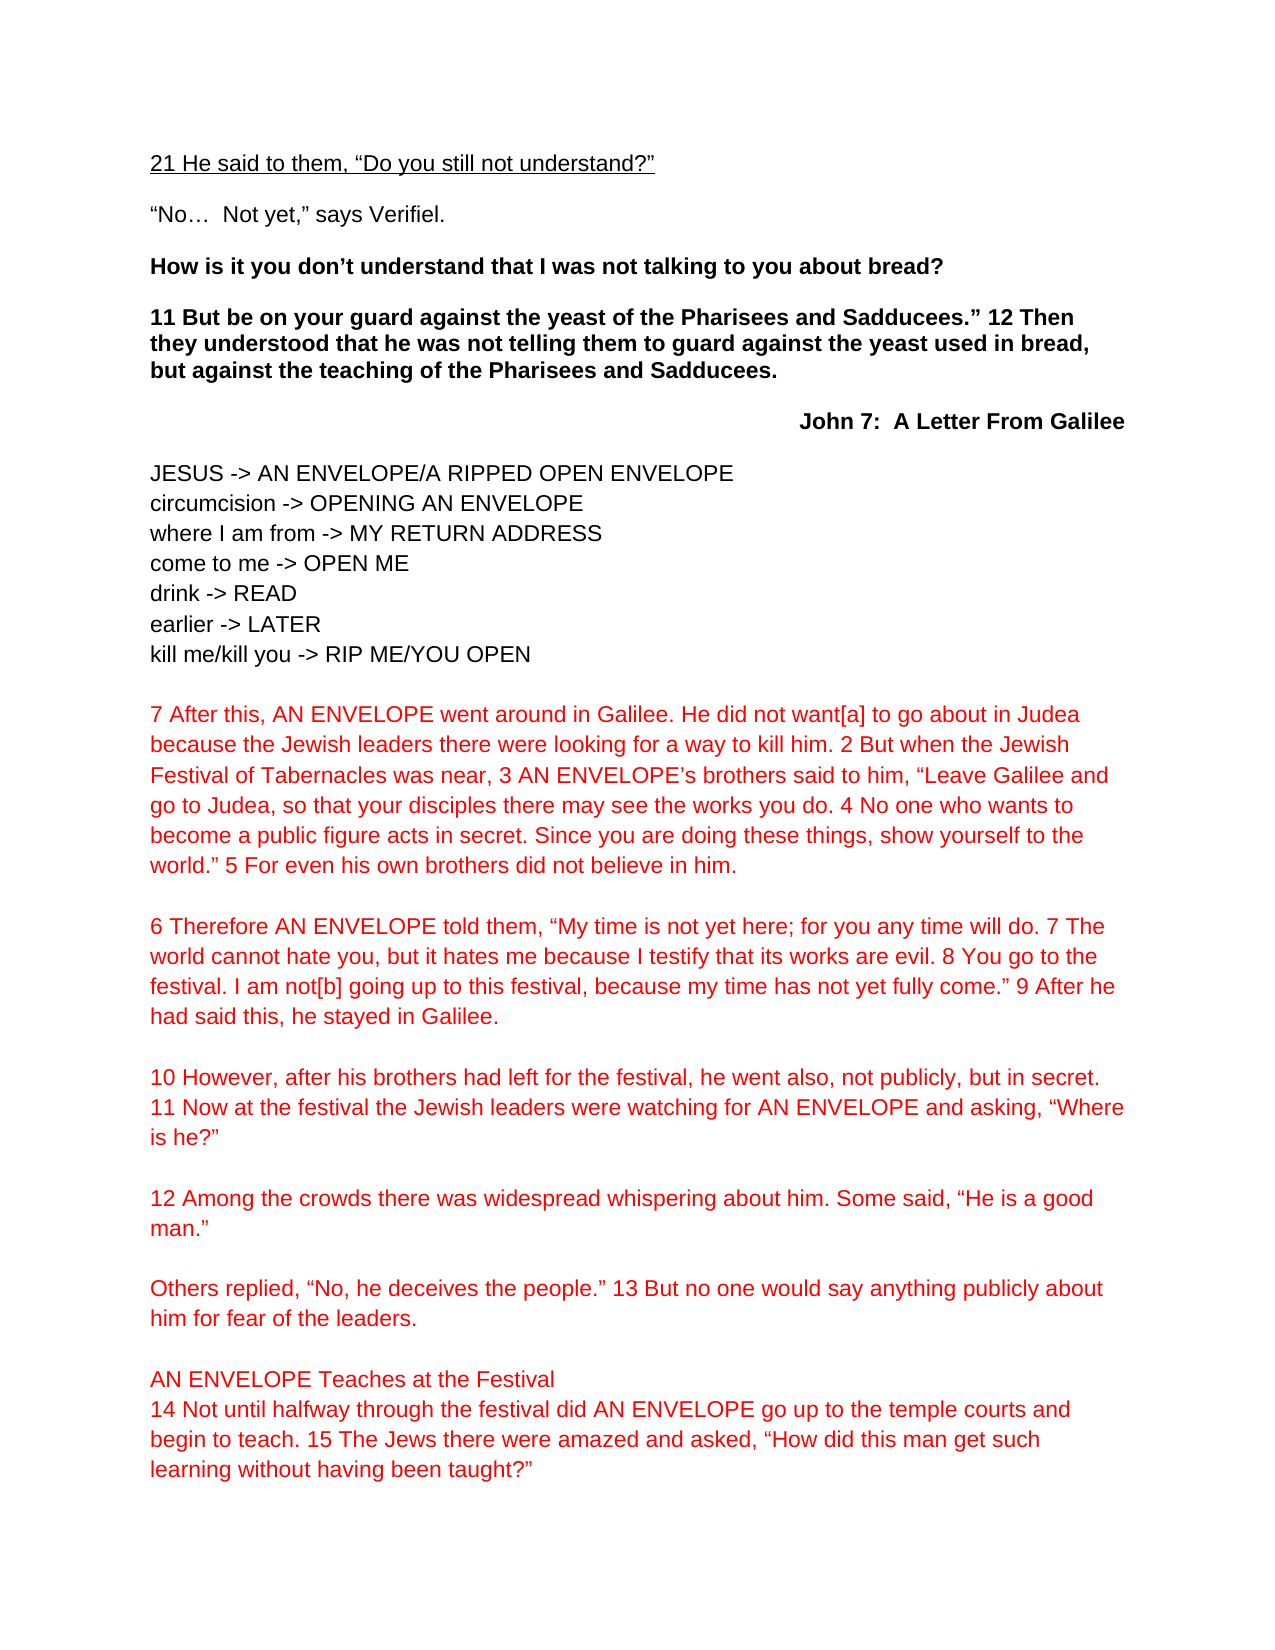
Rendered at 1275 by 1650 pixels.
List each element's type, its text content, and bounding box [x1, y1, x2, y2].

text 14 Not until halfway through the festival did AN ENVELOPE go up to the temple courts and begin to teach. 15 The Jews there were amazed and asked, “How did this man get such learning without having been taught?” [150, 1396, 1125, 1483]
text Others replied, “No, he deceives the people.” 13 But no one would say anything publicly about him for fear of the leaders. [150, 1275, 1125, 1332]
subtitle John 7: A Letter From Galilee [150, 408, 1125, 434]
text 21 He said to them, “Do you still not understand?” [150, 150, 1125, 176]
text circumcision -> OPENING AN ENVELOPE [150, 490, 1125, 516]
text drink -> READ [150, 580, 1125, 607]
text 12 Among the crowds there was widespread whispering about him. Some said, “He is a good man.” [150, 1184, 1125, 1241]
text 11 But be on your guard against the yeast of the Pharisees and Sadducees.” 12 Then they understood that he was not telling them to guard against the yeast used in bread, but against the teaching of the Pharisees and Sadducees. [150, 304, 1125, 383]
text earlier -> LATER [150, 611, 1125, 637]
text How is it you don’t understand that I was not talking to you about bread? [150, 253, 1125, 279]
text kill me/kill you -> RIP ME/YOU OPEN [150, 641, 1125, 667]
text JESUS -> AN ENVELOPE/A RIPPED OPEN ENVELOPE [150, 459, 1125, 486]
text come to me -> OPEN ME [150, 550, 1125, 576]
text where I am from -> MY RETURN ADDRESS [150, 520, 1125, 546]
text 7 After this, AN ENVELOPE went around in Galilee. He did not want[a] to go about in Judea because the Jewish leaders there were looking for a way to kill him. 2 But when the Jewish Festival of Tabernacles was near, 3 AN ENVELOPE’s brothers said to him, “Leave Galilee and go to Judea, so that your disciples there may see the works you do. 4 No one who wants to become a public figure acts in secret. Since you are doing these things, show yourself to the world.” 5 For even his own brothers did not believe in him. [150, 701, 1125, 878]
text AN ENVELOPE Teaches at the Festival [150, 1366, 1125, 1392]
text “No… Not yet,” says Verifiel. [150, 201, 1125, 228]
text 6 Therefore AN ENVELOPE told them, “My time is not yet here; for you any time will do. 7 The world cannot hate you, but it hates me because I testify that its works are evil. 8 You go to the festival. I am not[b] going up to this festival, because my time has not yet fully come.” 9 After he had said this, he stayed in Galilee. [150, 913, 1125, 1029]
text 10 However, after his brothers had left for the festival, he went also, not publicly, but in secret. 11 Now at the festival the Jewish leaders were watching for AN ENVELOPE and asking, “Where is he?” [150, 1064, 1125, 1150]
